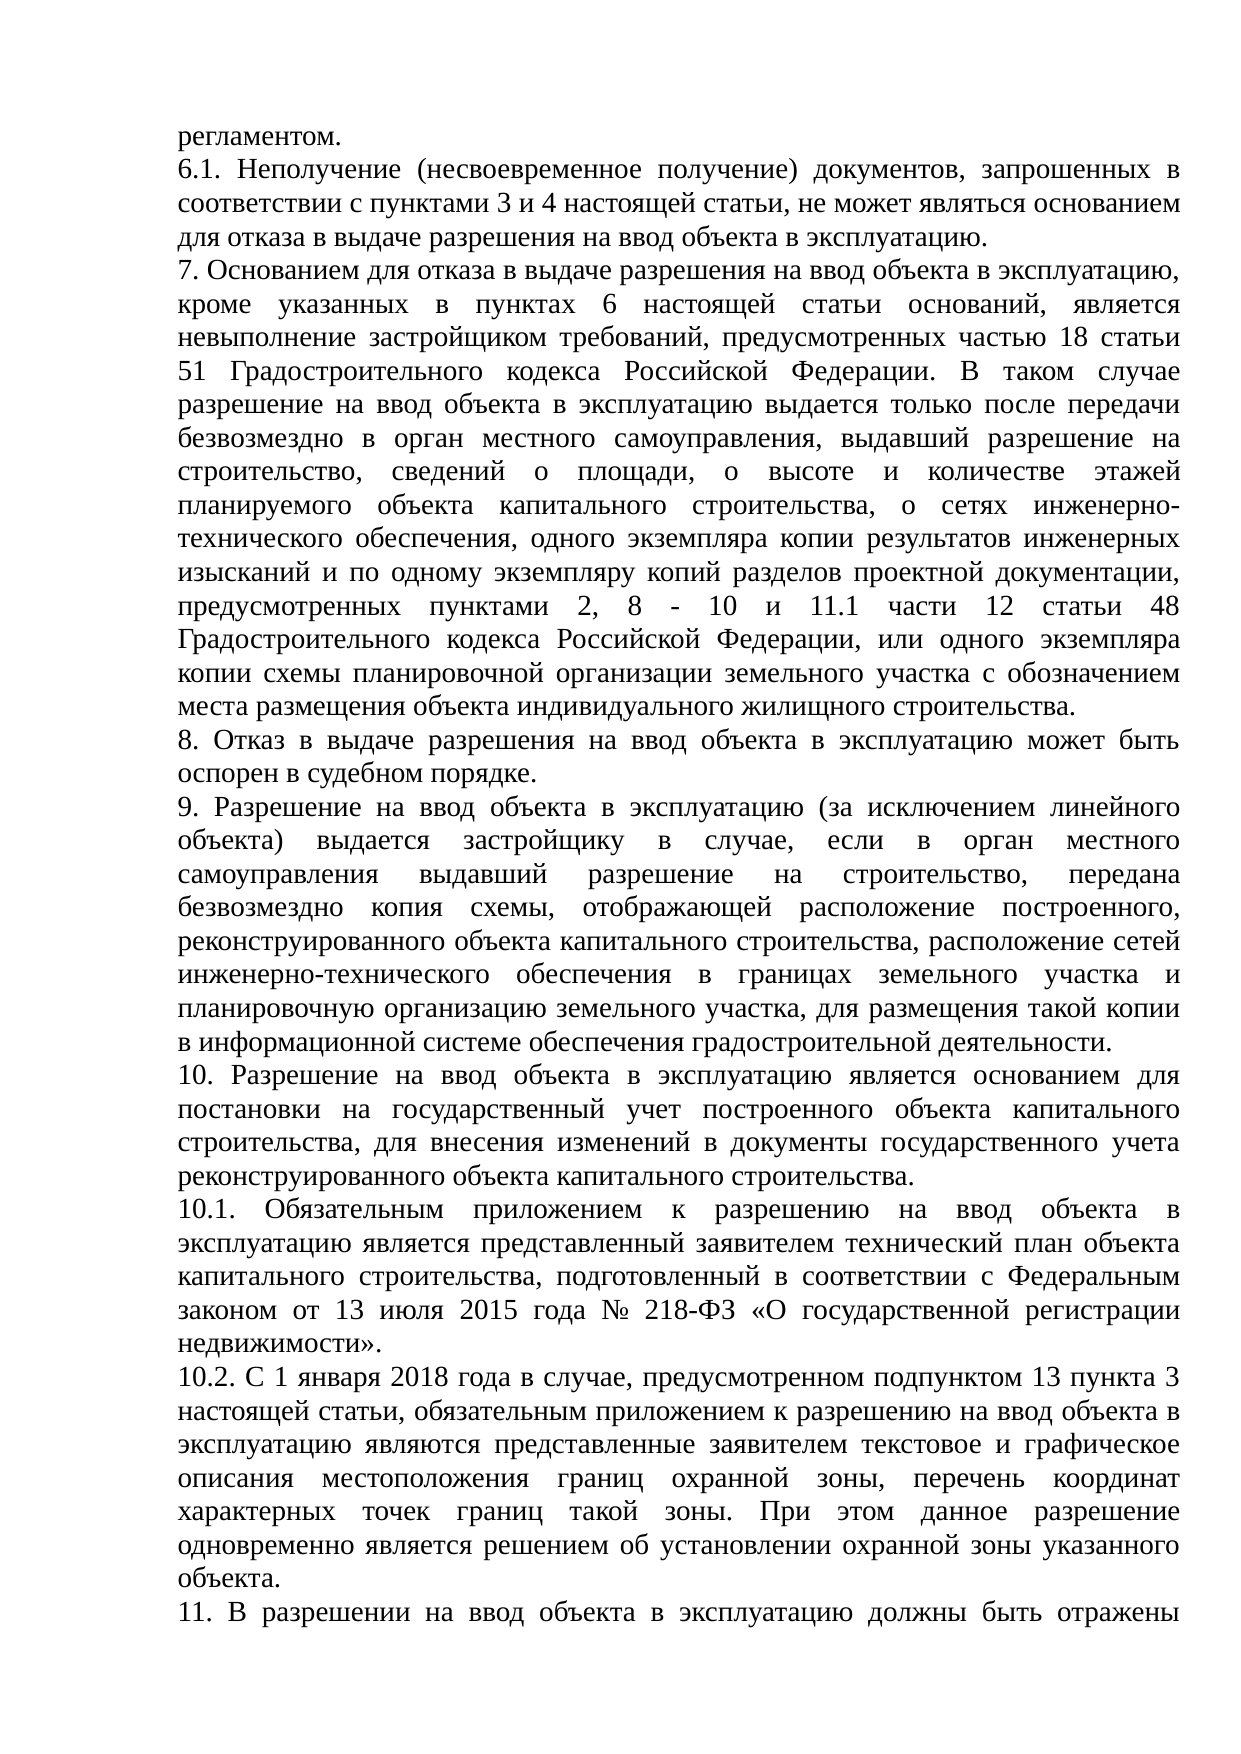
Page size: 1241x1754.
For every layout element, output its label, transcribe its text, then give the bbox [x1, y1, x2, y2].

text 10.2. С 1 января 2018 года в случае, предусмотренном подпунктом 13 пункта 3 настоящей статьи, обязательным приложением к разрешению на ввод объекта в эксплуатацию являются представленные заявителем текстовое и графическое описания местоположения границ охранной зоны, перечень координат характерных точек границ такой зоны. При этом данное разрешение одновременно является решением об установлении охранной зоны указанного объекта. [177, 1359, 1181, 1594]
text 10.1. Обязательным приложением к разрешению на ввод объекта в эксплуатацию является представленный заявителем технический план объекта капитального строительства, подготовленный в соответствии с Федеральным законом от 13 июля 2015 года № 218-ФЗ «О государственной регистрации недвижимости». [177, 1191, 1181, 1359]
text 9. Разрешение на ввод объекта в эксплуатацию (за исключением линейного объекта) выдается застройщику в случае, если в орган местного самоуправления выдавший разрешение на строительство, передана безвозмездно копия схемы, отображающей расположение построенного, реконструированного объекта капитального строительства, расположение сетей инженерно-технического обеспечения в границах земельного участка и планировочную организацию земельного участка, для размещения такой копии в информационной системе обеспечения градостроительной деятельности. [177, 789, 1181, 1057]
text 8. Отказ в выдаче разрешения на ввод объекта в эксплуатацию может быть оспорен в судебном порядке. [177, 722, 1181, 789]
text 10. Разрешение на ввод объекта в эксплуатацию является основанием для постановки на государственный учет построенного объекта капитального строительства, для внесения изменений в документы государственного учета реконструированного объекта капитального строительства. [177, 1057, 1181, 1191]
text 6.1. Неполучение (несвоевременное получение) документов, запрошенных в соответствии с пунктами 3 и 4 настоящей статьи, не может являться основанием для отказа в выдаче разрешения на ввод объекта в эксплуатацию. [177, 152, 1181, 252]
text регламентом. [177, 118, 1181, 152]
text 11. В разрешении на ввод объекта в эксплуатацию должны быть отражены [177, 1594, 1181, 1627]
text 7. Основанием для отказа в выдаче разрешения на ввод объекта в эксплуатацию, кроме указанных в пунктах 6 настоящей статьи оснований, является невыполнение застройщиком требований, предусмотренных частью 18 статьи 51 Градостроительного кодекса Российской Федерации. В таком случае разрешение на ввод объекта в эксплуатацию выдается только после передачи безвозмездно в орган местного самоуправления, выдавший разрешение на строительство, сведений о площади, о высоте и количестве этажей планируемого объекта капитального строительства, о сетях инженерно-технического обеспечения, одного экземпляра копии результатов инженерных изысканий и по одному экземпляру копий разделов проектной документации, предусмотренных пунктами 2, 8 - 10 и 11.1 части 12 статьи 48 Градостроительного кодекса Российской Федерации, или одного экземпляра копии схемы планировочной организации земельного участка с обозначением места размещения объекта индивидуального жилищного строительства. [177, 252, 1181, 722]
